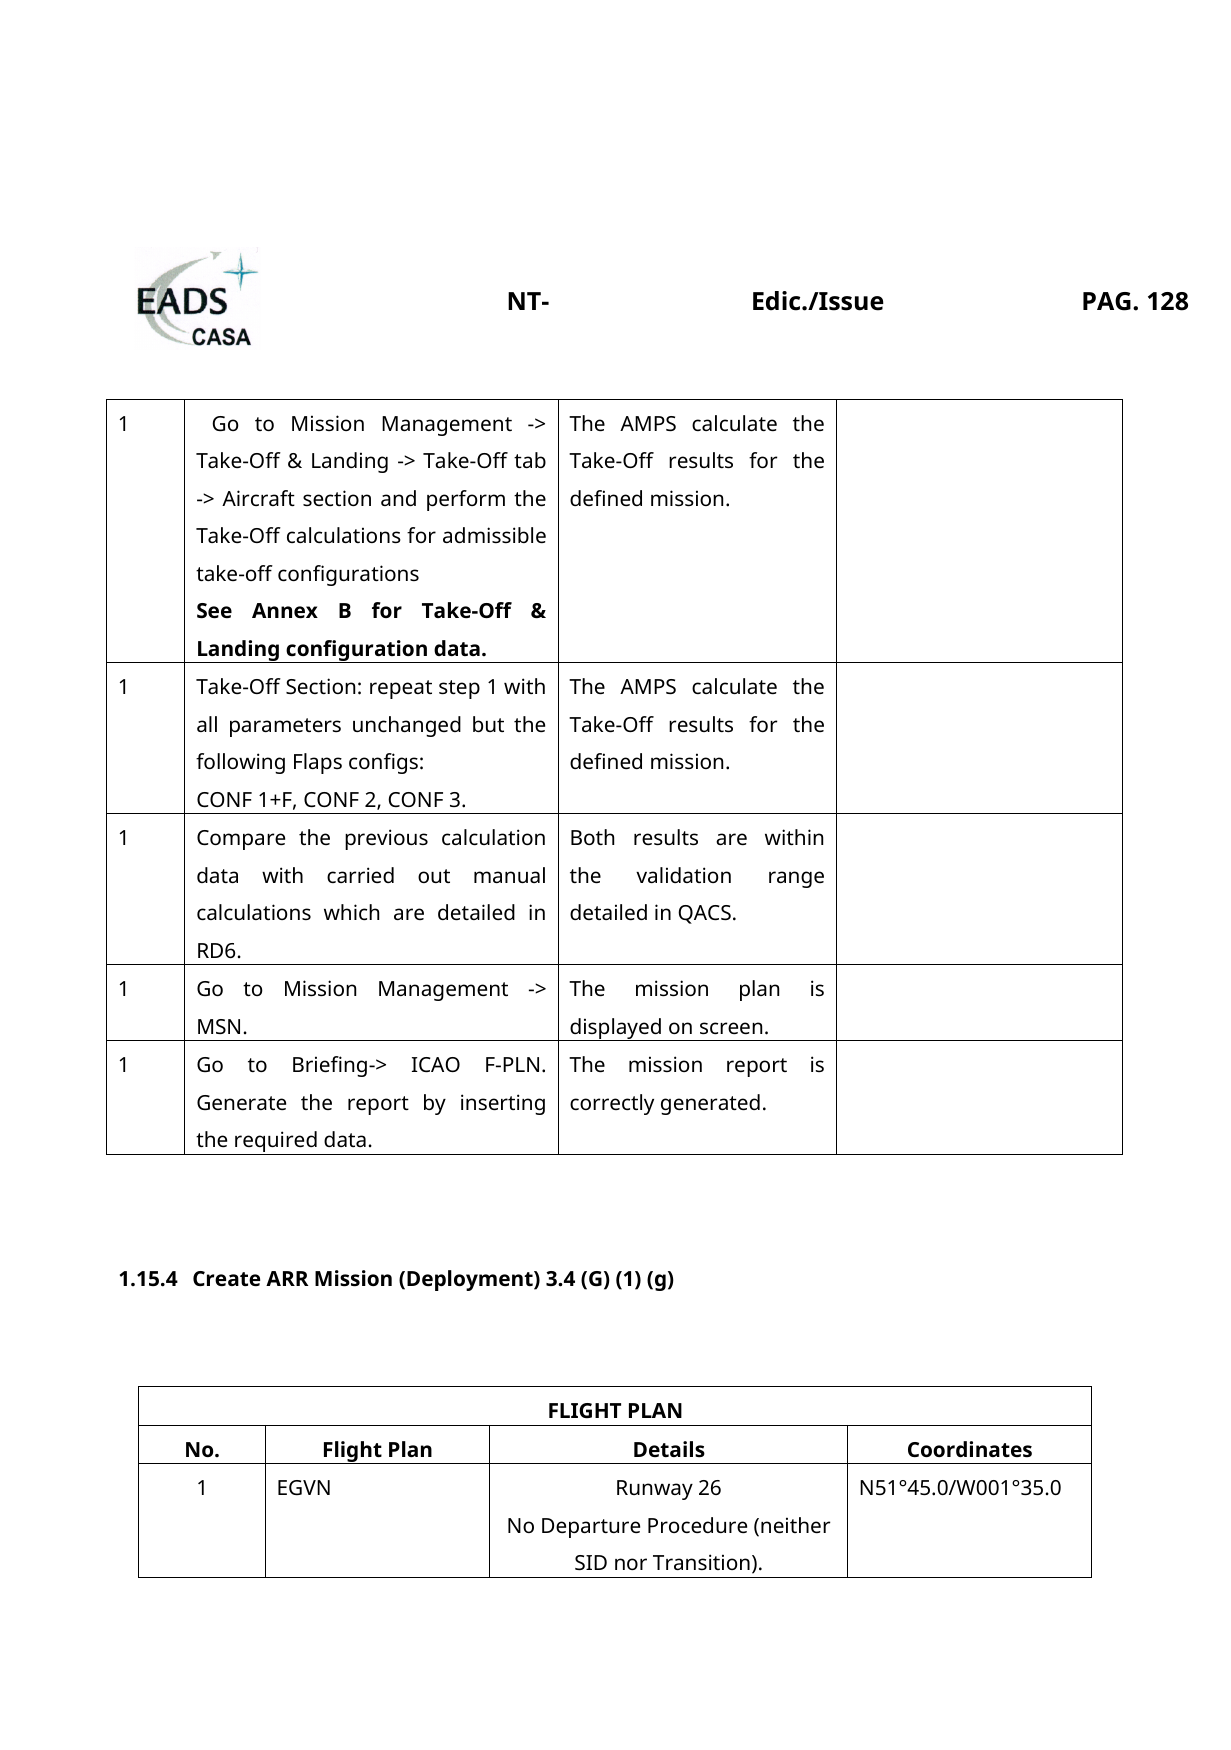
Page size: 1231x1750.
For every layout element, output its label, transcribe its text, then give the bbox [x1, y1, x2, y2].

table_cell Runway 26 No Departure Procedure (neither SID nor Transition). [490, 1464, 847, 1577]
table_cell [837, 1041, 1122, 1154]
table_cell Coordinates [848, 1426, 1091, 1463]
table_cell [837, 965, 1122, 1040]
table_cell [837, 400, 1122, 662]
table_cell Take-Off Section: repeat step 1 with all parameters unchanged but the following Flaps configs: CONF 1+F, CONF 2, CONF 3. [185, 663, 558, 813]
table_cell No. [139, 1426, 265, 1463]
table_cell Go to Mission Management -> MSN. [185, 965, 558, 1040]
table_header FLIGHT PLAN [139, 1387, 1091, 1425]
table_cell EGVN [266, 1464, 489, 1577]
table_cell 1 [107, 663, 184, 813]
table_cell Details [490, 1426, 847, 1463]
table_cell 1 [139, 1464, 265, 1577]
table_cell 1 [107, 814, 184, 964]
table_cell 1 [107, 1041, 184, 1154]
table_cell The mission report is correctly generated. [559, 1041, 836, 1154]
subtitle Create ARR Mission (Deployment) 3.4 (G) (1) (g) [118, 1255, 1083, 1292]
table_cell Both results are within the validation range detailed in QACS. [559, 814, 836, 964]
table_cell Go to Mission Management -> Take-Off & Landing -> Take-Off tab -> Aircraft section and perform the Take-Off calculations for admissible take-off configurations See Annex B for Take-Off & Landing configuration data. [185, 400, 558, 662]
table_cell The AMPS calculate the Take-Off results for the defined mission. [559, 400, 836, 662]
table_cell 1 [107, 965, 184, 1040]
table_cell 1 [107, 400, 184, 662]
table_cell Flight Plan [266, 1426, 489, 1463]
table_cell Go to Briefing-> ICAO F-PLN. Generate the report by inserting the required data. [185, 1041, 558, 1154]
table_cell The mission plan is displayed on screen. [559, 965, 836, 1040]
table_cell Compare the previous calculation data with carried out manual calculations which are detailed in RD6. [185, 814, 558, 964]
table_cell [837, 663, 1122, 813]
picture [134, 247, 261, 350]
table_cell [837, 814, 1122, 964]
table_cell N51°45.0/W001°35.0 [848, 1464, 1091, 1577]
table_cell The AMPS calculate the Take-Off results for the defined mission. [559, 663, 836, 813]
